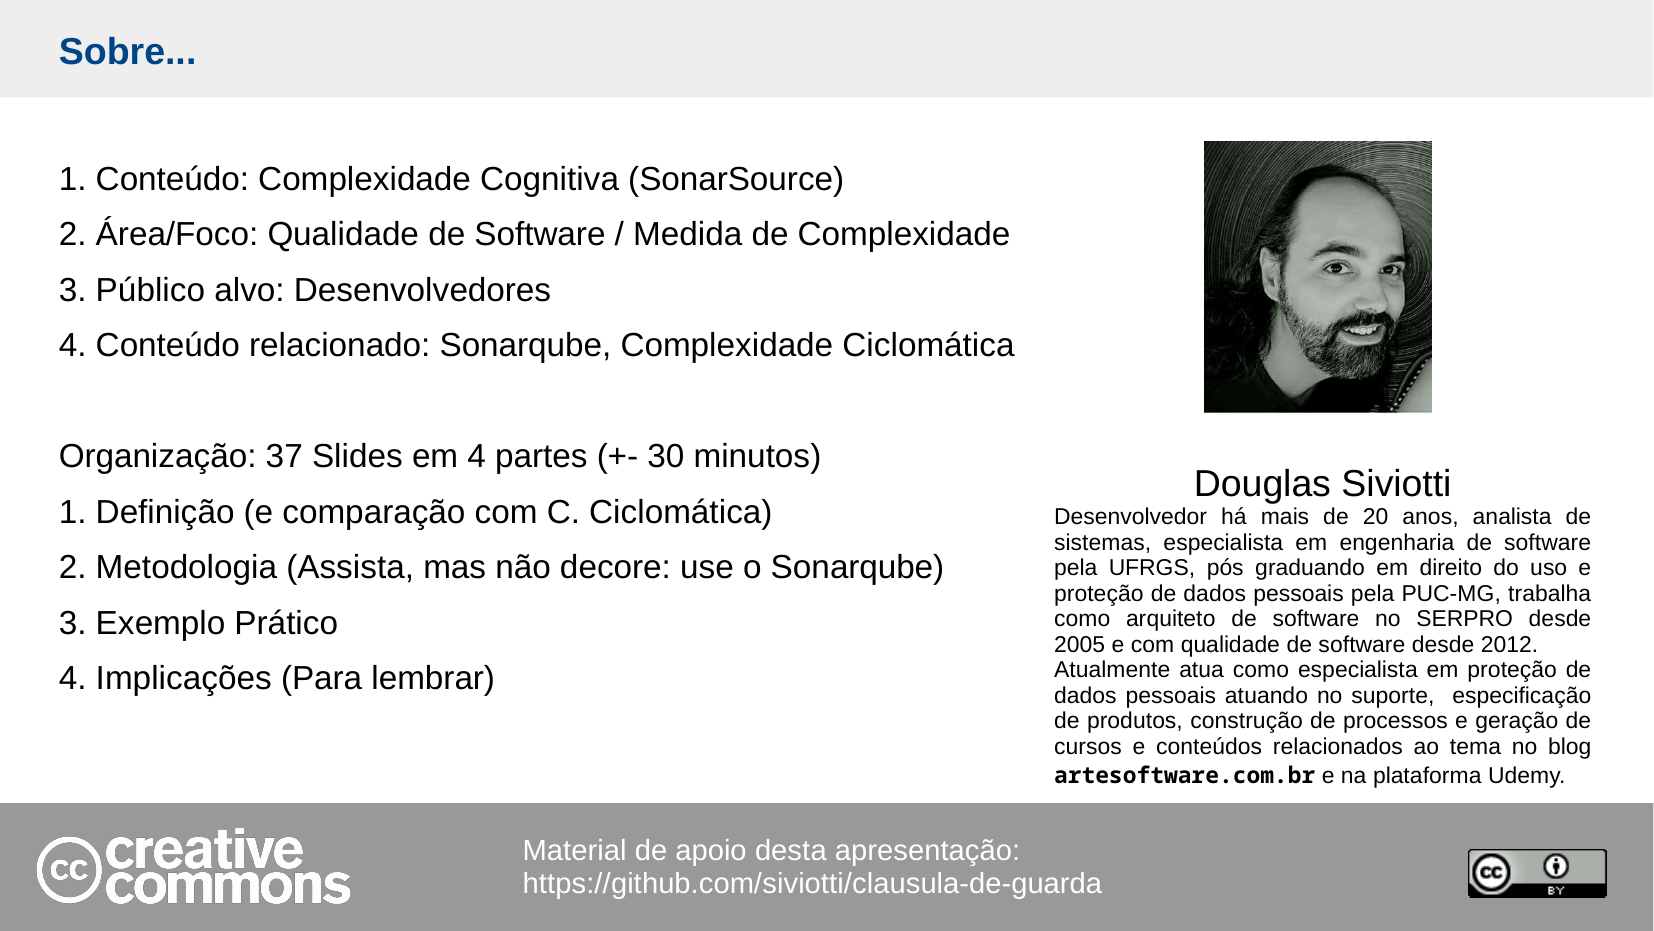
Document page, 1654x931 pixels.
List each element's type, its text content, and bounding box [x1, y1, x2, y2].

picture [35, 826, 352, 905]
text_box Material de apoio desta apresentação: https://github.com/siviotti/clausula-de-guarda [507, 826, 1241, 931]
text_box 1. Conteúdo: Complexidade Cognitiva (SonarSource) 2. Área/Foco: Qualidade de Software / Medida de Complexidade 3. Público alvo: Desenvolvedores 4. Conteúdo relacionado: Sonarqube, Complexidade Ciclomática Organização: 37 Slides em 4 partes (+- 30 minutos) 1. Definição (e comparação com C. Ciclomática) 2. Metodologia (Assista, mas não decore: use o Sonarqube) 3. Exemplo Prático 4. Implicações (Para lembrar) [59, 141, 1028, 765]
text_box Douglas Siviotti Desenvolvedor há mais de 20 anos, analista de sistemas, especialista em engenharia de software pela UFRGS, pós graduando em direito do uso e proteção de dados pessoais pela PUC-MG, trabalha como arquiteto de software no SERPRO desde 2005 e com qualidade de software desde 2012. Atualmente atua como especialista em proteção de dados pessoais atuando no suporte, especificação de produtos, construção de processos e geração de cursos e conteúdos relacionados ao tema no blog artesoftware.com.br e na plataforma Udemy. [1039, 454, 1607, 818]
picture [1204, 141, 1432, 414]
text_box [0, 0, 1654, 98]
picture [1468, 849, 1607, 898]
text_box [0, 803, 1654, 931]
title Sobre... [59, 25, 1300, 78]
